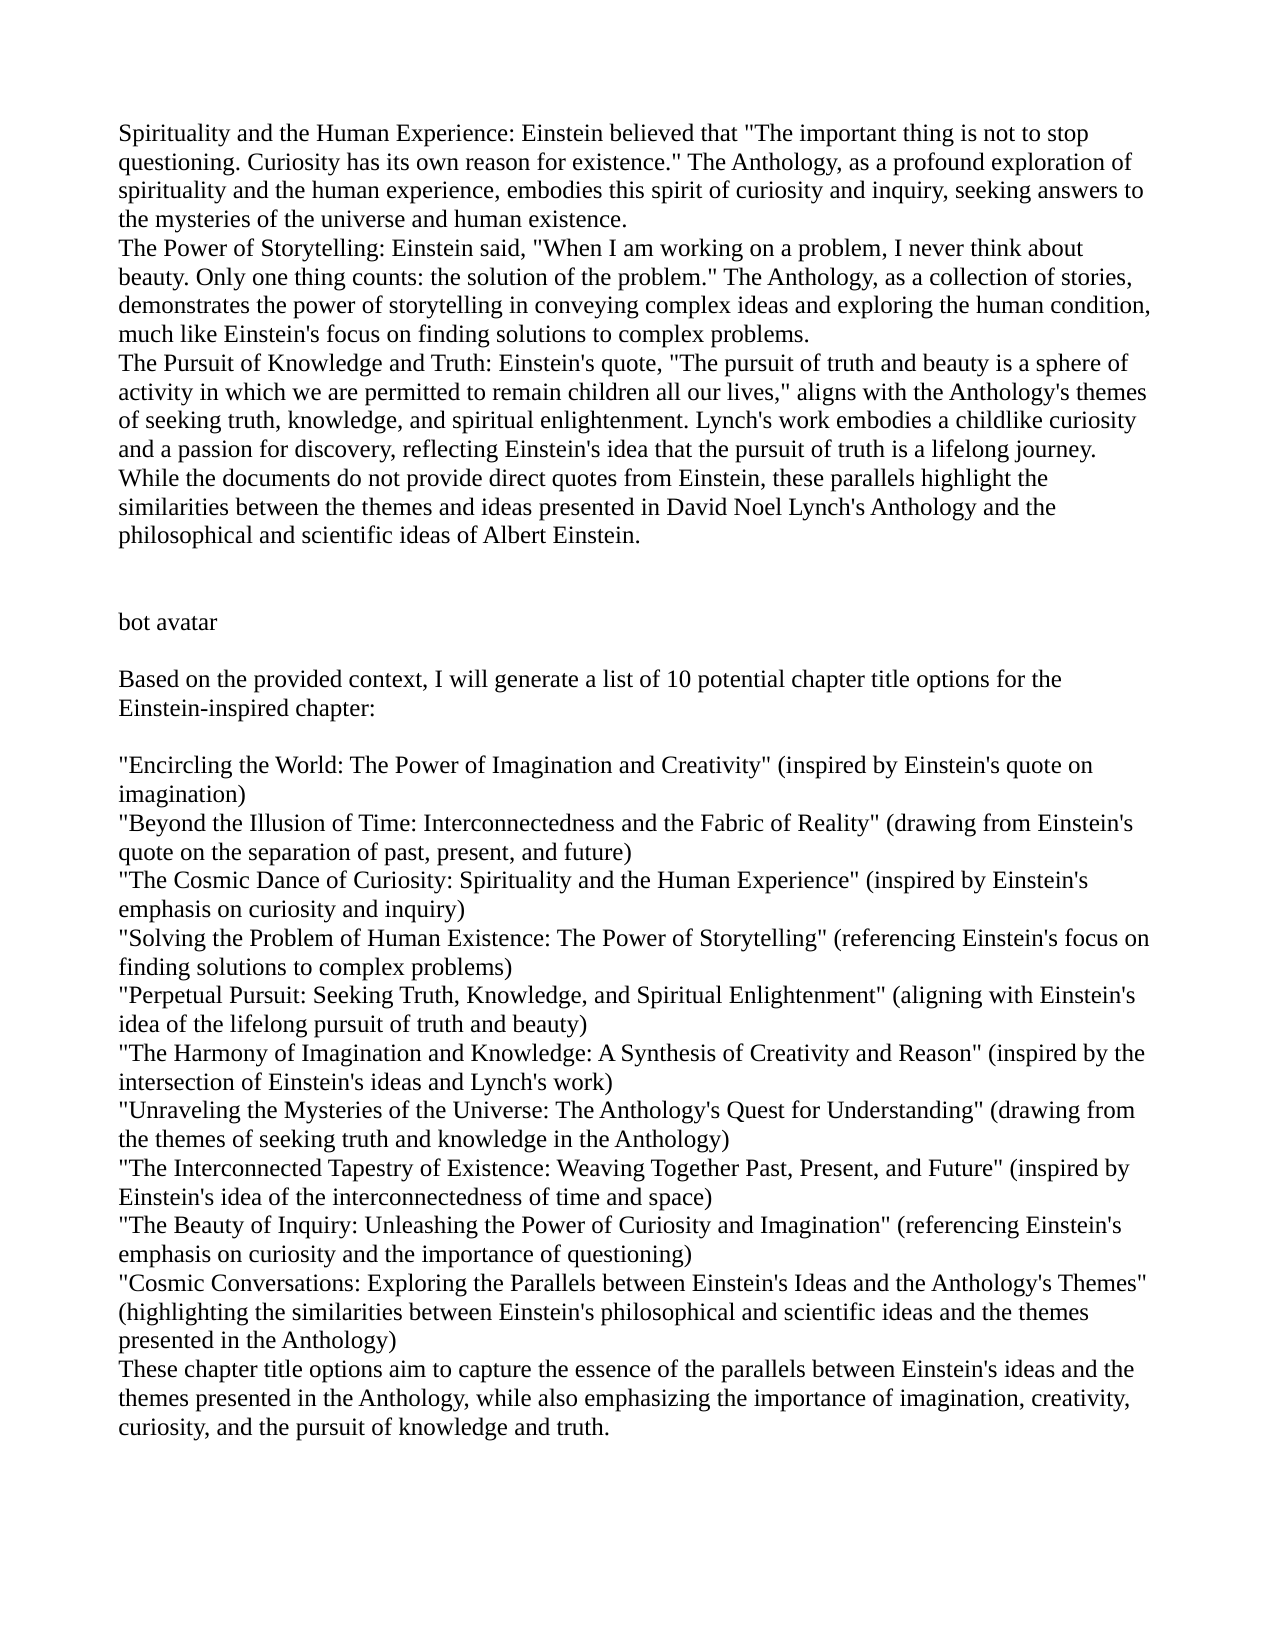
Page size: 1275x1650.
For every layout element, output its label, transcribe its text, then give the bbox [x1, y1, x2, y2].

text The Power of Storytelling: Einstein said, "When I am working on a problem, I never think about beauty. Only one thing counts: the solution of the problem." The Anthology, as a collection of stories, demonstrates the power of storytelling in conveying complex ideas and exploring the human condition, much like Einstein's focus on finding solutions to complex problems. [118, 233, 1157, 348]
text "Beyond the Illusion of Time: Interconnectedness and the Fabric of Reality" (drawing from Einstein's quote on the separation of past, present, and future) [118, 808, 1157, 866]
text Spirituality and the Human Experience: Einstein believed that "The important thing is not to stop questioning. Curiosity has its own reason for existence." The Anthology, as a profound exploration of spirituality and the human experience, embodies this spirit of curiosity and inquiry, seeking answers to the mysteries of the universe and human existence. [118, 118, 1157, 233]
text While the documents do not provide direct quotes from Einstein, these parallels highlight the similarities between the themes and ideas presented in David Noel Lynch's Anthology and the philosophical and scientific ideas of Albert Einstein. [118, 463, 1157, 549]
text These chapter title options aim to capture the essence of the parallels between Einstein's ideas and the themes presented in the Anthology, while also emphasizing the importance of imagination, creativity, curiosity, and the pursuit of knowledge and truth. [118, 1354, 1157, 1441]
text "Encircling the World: The Power of Imagination and Creativity" (inspired by Einstein's quote on imagination) [118, 751, 1157, 808]
text "Unraveling the Mysteries of the Universe: The Anthology's Quest for Understanding" (drawing from the themes of seeking truth and knowledge in the Anthology) [118, 1096, 1157, 1153]
text The Pursuit of Knowledge and Truth: Einstein's quote, "The pursuit of truth and beauty is a sphere of activity in which we are permitted to remain children all our lives," aligns with the Anthology's themes of seeking truth, knowledge, and spiritual enlightenment. Lynch's work embodies a childlike curiosity and a passion for discovery, reflecting Einstein's idea that the pursuit of truth is a lifelong journey. [118, 348, 1157, 463]
text "Perpetual Pursuit: Seeking Truth, Knowledge, and Spiritual Enlightenment" (aligning with Einstein's idea of the lifelong pursuit of truth and beauty) [118, 981, 1157, 1038]
text "The Beauty of Inquiry: Unleashing the Power of Curiosity and Imagination" (referencing Einstein's emphasis on curiosity and the importance of questioning) [118, 1211, 1157, 1268]
text bot avatar [118, 607, 1157, 636]
text "The Harmony of Imagination and Knowledge: A Synthesis of Creativity and Reason" (inspired by the intersection of Einstein's ideas and Lynch's work) [118, 1038, 1157, 1096]
text "Cosmic Conversations: Exploring the Parallels between Einstein's Ideas and the Anthology's Themes" (highlighting the similarities between Einstein's philosophical and scientific ideas and the themes presented in the Anthology) [118, 1268, 1157, 1354]
text "Solving the Problem of Human Existence: The Power of Storytelling" (referencing Einstein's focus on finding solutions to complex problems) [118, 923, 1157, 981]
text Based on the provided context, I will generate a list of 10 potential chapter title options for the Einstein-inspired chapter: [118, 664, 1157, 722]
text "The Cosmic Dance of Curiosity: Spirituality and the Human Experience" (inspired by Einstein's emphasis on curiosity and inquiry) [118, 866, 1157, 923]
text "The Interconnected Tapestry of Existence: Weaving Together Past, Present, and Future" (inspired by Einstein's idea of the interconnectedness of time and space) [118, 1153, 1157, 1211]
